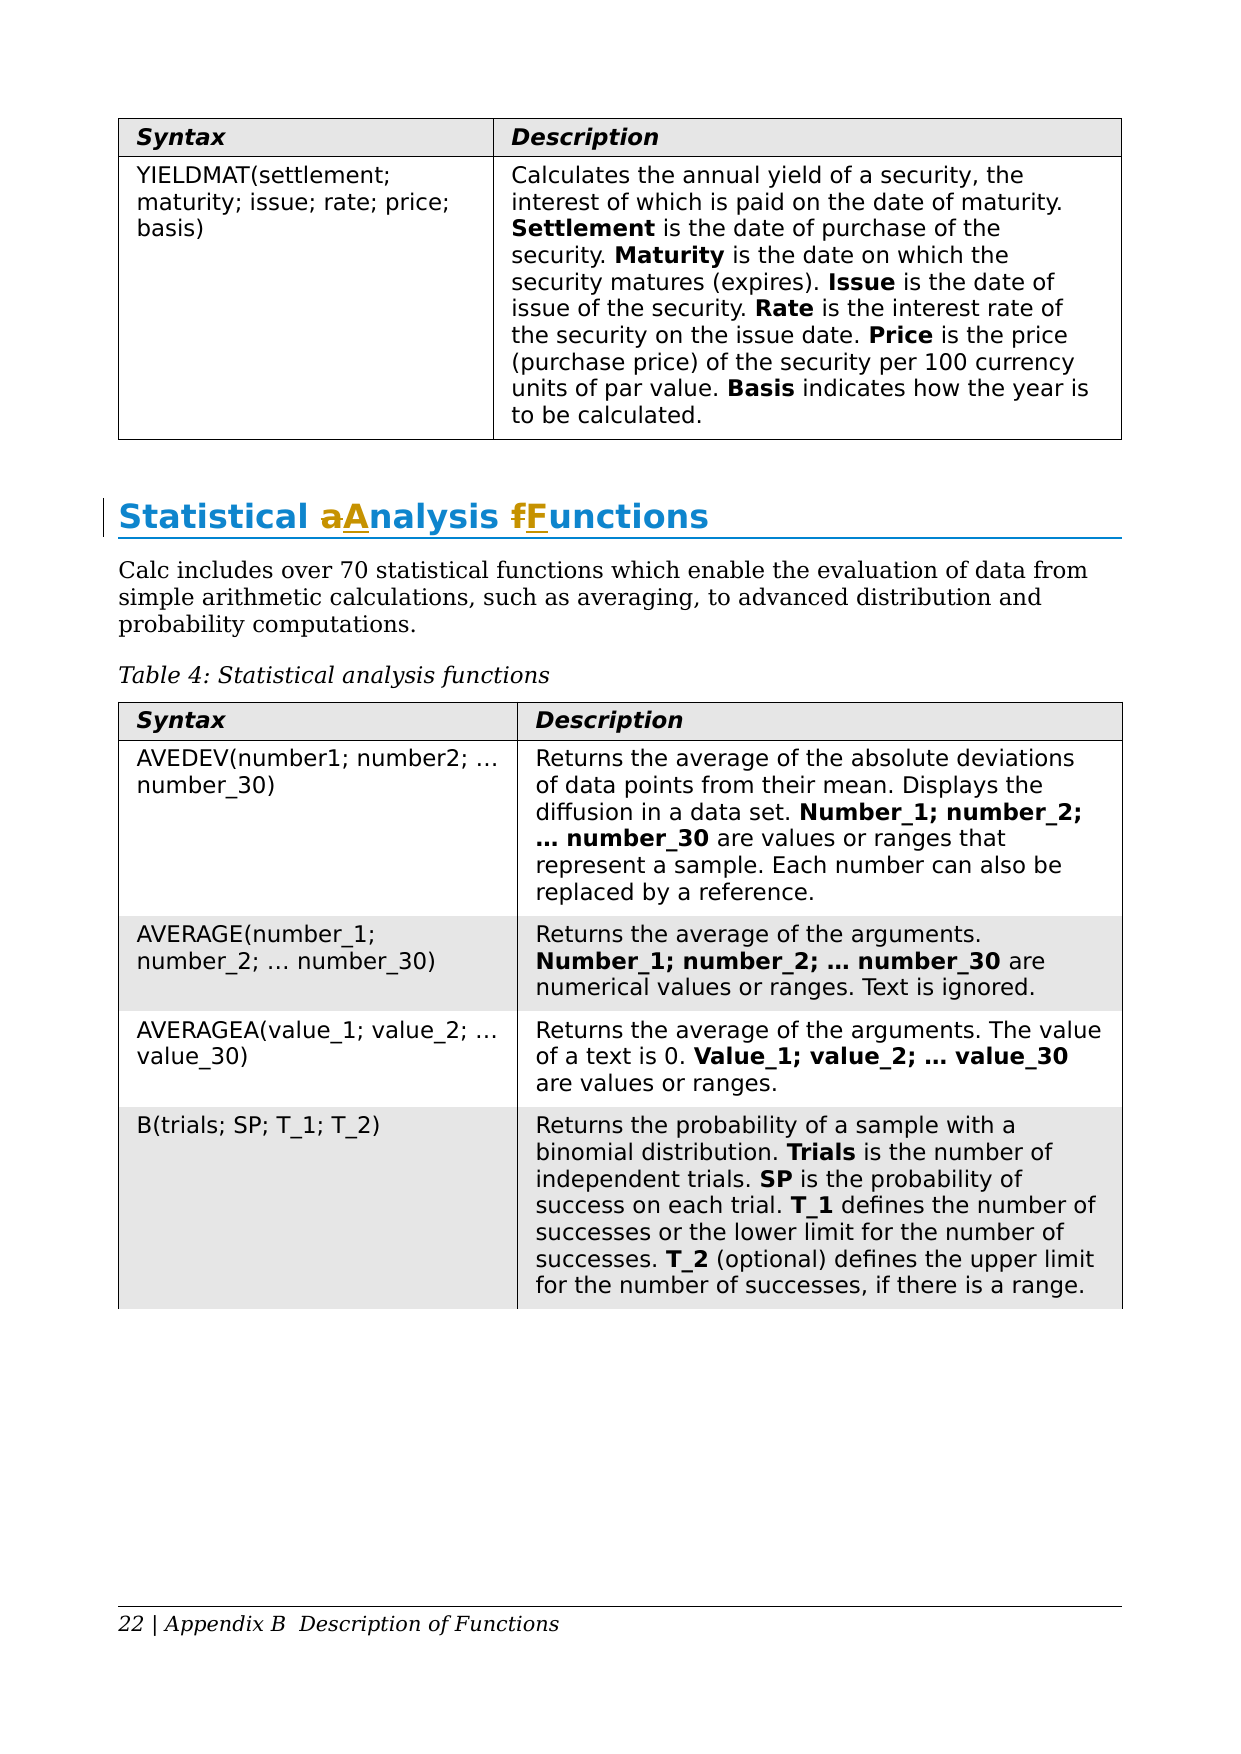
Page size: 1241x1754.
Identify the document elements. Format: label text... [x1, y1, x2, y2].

table_header Description [518, 703, 1122, 740]
table_header Syntax [119, 119, 493, 156]
table_cell Returns the average of the absolute deviations of data points from their mean. Displays the diffusion in a data set. Number_1; number_2; … number_30 are values or ranges that represent a sample. Each number can also be replaced by a reference. [518, 741, 1122, 916]
subtitle Statistical Analysis Functions [118, 498, 1122, 537]
table_cell B(trials; SP; T_1; T_2) [119, 1107, 517, 1309]
table_header Syntax [119, 703, 517, 740]
table_cell Returns the probability of a sample with a binomial distribution. Trials is the number of independent trials. SP is the probability of success on each trial. T_1 defines the number of successes or the lower limit for the number of successes. T_2 (optional) defines the upper limit for the number of successes, if there is a range. [518, 1107, 1122, 1309]
table_cell Returns the average of the arguments. Number_1; number_2; … number_30 are numerical values or ranges. Text is ignored. [518, 916, 1122, 1011]
text Calc includes over 70 statistical functions which enable the evaluation of data from simple arithmetic calculations, such as averaging, to advanced distribution and probability computations. [118, 558, 1122, 638]
text Table 4: Statistical analysis functions [118, 662, 1122, 689]
table_cell AVEDEV(number1; number2; … number_30) [119, 741, 517, 916]
table_cell AVERAGE(number_1; number_2; … number_30) [119, 916, 517, 1011]
table_header Description [494, 119, 1121, 156]
table_cell AVERAGEA(value_1; value_2; … value_30) [119, 1011, 517, 1107]
table_cell Calculates the annual yield of a security, the interest of which is paid on the date of maturity. Settlement is the date of purchase of the security. Maturity is the date on which the security matures (expires). Issue is the date of issue of the security. Rate is the interest rate of the security on the issue date. Price is the price (purchase price) of the security per 100 currency units of par value. Basis indicates how the year is to be calculated. [494, 157, 1121, 439]
table_cell Returns the average of the arguments. The value of a text is 0. Value_1; value_2; … value_30 are values or ranges. [518, 1011, 1122, 1107]
table_cell YIELDMAT(settlement; maturity; issue; rate; price; basis) [119, 157, 493, 439]
